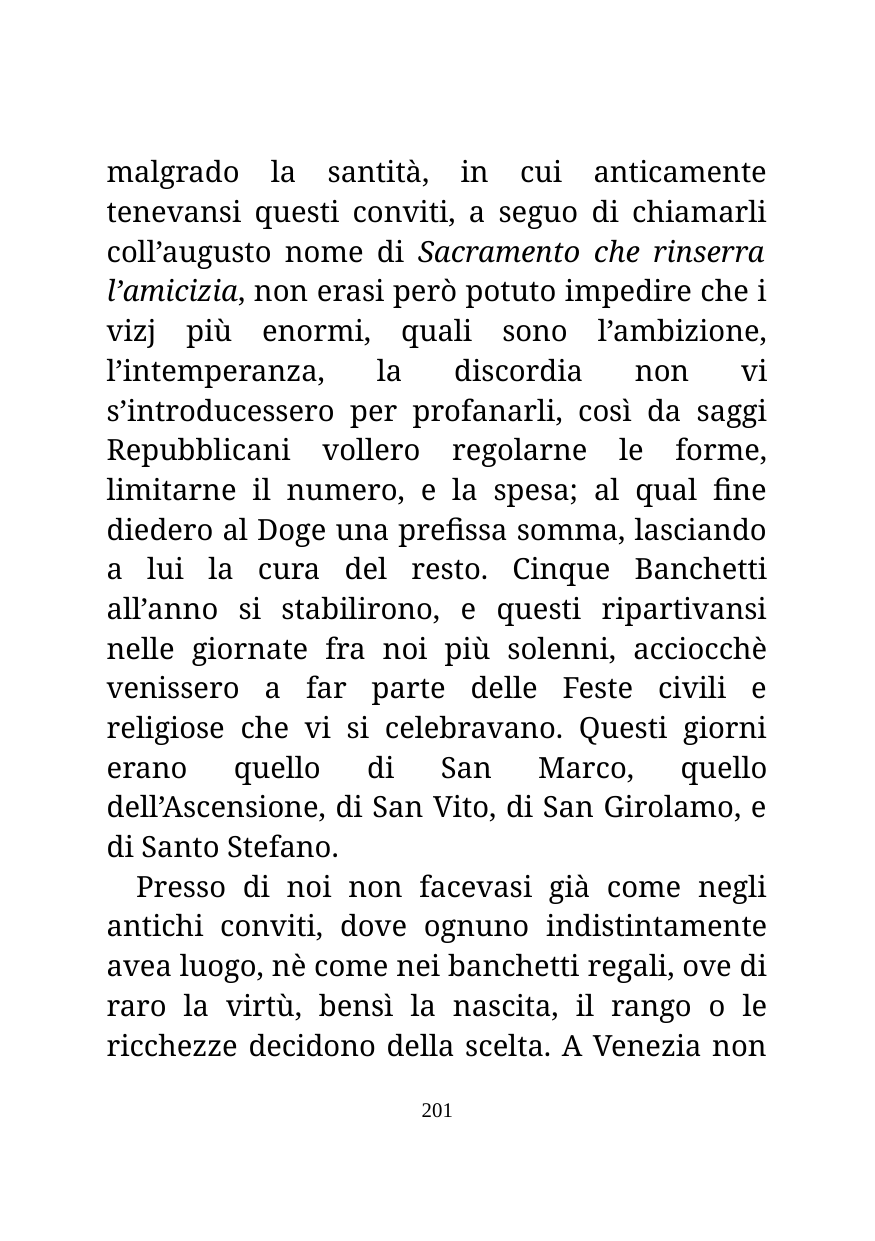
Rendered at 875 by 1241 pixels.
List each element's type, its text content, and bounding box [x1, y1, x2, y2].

text malgrado la santità, in cui anticamente tenevansi questi conviti, a seguo di chiamarli coll’augusto nome di Sacramento che rinserra l’amicizia, non erasi però potuto impedire che i vizj più enormi, quali sono l’ambizione, l’intemperanza, la discordia non vi s’introducessero per profanarli, così da saggi Repubblicani vollero regolarne le forme, limitarne il numero, e la spesa; al qual fine diedero al Doge una prefissa somma, lasciando a lui la cura del resto. Cinque Banchetti all’anno si stabilirono, e questi ripartivansi nelle giornate fra noi più solenni, acciocchè venissero a far parte delle Feste civili e religiose che vi si celebravano. Questi giorni erano quello di San Marco, quello dell’Ascensione, di San Vito, di San Girolamo, e di Santo Stefano. [106, 152, 768, 866]
text Presso di noi non facevasi già come negli antichi conviti, dove ognuno indistintamente avea luogo, nè come nei banchetti regali, ove di raro la virtù, bensì la nascita, il rango o le ricchezze decidono della scelta. A Venezia non [106, 866, 768, 1064]
